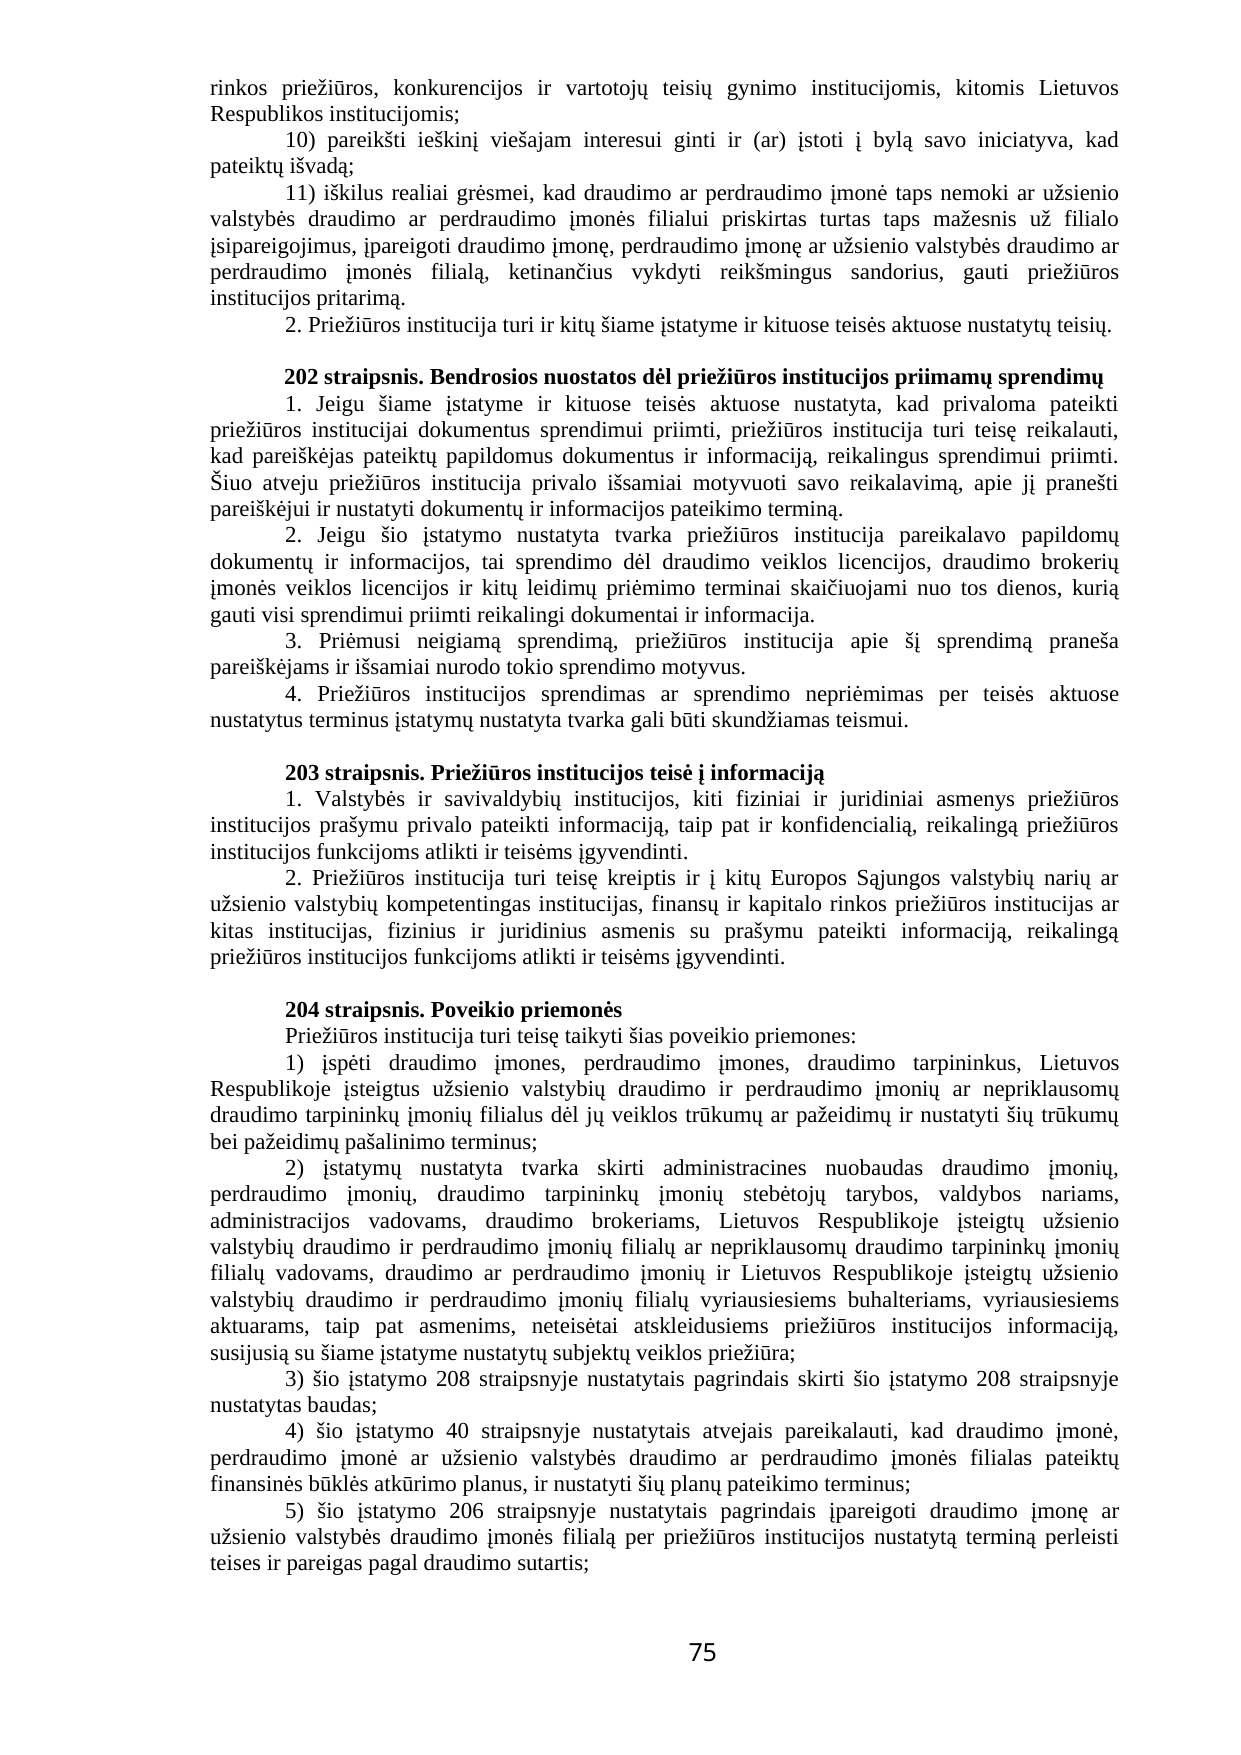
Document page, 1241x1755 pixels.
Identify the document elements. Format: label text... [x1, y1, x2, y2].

text 4) šio įstatymo 40 straipsnyje nustatytais atvejais pareikalauti, kad draudimo įmonė, perdraudimo įmonė ar užsienio valstybės draudimo ar perdraudimo įmonės filialas pateiktų finansinės būklės atkūrimo planus, ir nustatyti šių planų pateikimo terminus; [210, 1418, 1120, 1497]
text 204 straipsnis. Poveikio priemonės [210, 996, 1120, 1022]
text 2. Priežiūros institucija turi teisę kreiptis ir į kitų Europos Sąjungos valstybių narių ar užsienio valstybių kompetentingas institucijas, finansų ir kapitalo rinkos priežiūros institucijas ar kitas institucijas, fizinius ir juridinius asmenis su prašymu pateikti informaciją, reikalingą priežiūros institucijos funkcijoms atlikti ir teisėms įgyvendinti. [210, 864, 1120, 969]
text 1. Jeigu šiame įstatyme ir kituose teisės aktuose nustatyta, kad privaloma pateikti priežiūros institucijai dokumentus sprendimui priimti, priežiūros institucija turi teisę reikalauti, kad pareiškėjas pateiktų papildomus dokumentus ir informaciją, reikalingus sprendimui priimti. Šiuo atveju priežiūros institucija privalo išsamiai motyvuoti savo reikalavimą, apie jį pranešti pareiškėjui ir nustatyti dokumentų ir informacijos pateikimo terminą. [210, 390, 1120, 522]
text rinkos priežiūros, konkurencijos ir vartotojų teisių gynimo institucijomis, kitomis Lietuvos Respublikos institucijomis; [210, 73, 1120, 126]
text 1. Valstybės ir savivaldybių institucijos, kiti fiziniai ir juridiniai asmenys priežiūros institucijos prašymu privalo pateikti informaciją, taip pat ir konfidencialią, reikalingą priežiūros institucijos funkcijoms atlikti ir teisėms įgyvendinti. [210, 785, 1120, 864]
text 2. Jeigu šio įstatymo nustatyta tvarka priežiūros institucija pareikalavo papildomų dokumentų ir informacijos, tai sprendimo dėl draudimo veiklos licencijos, draudimo brokerių įmonės veiklos licencijos ir kitų leidimų priėmimo terminai skaičiuojami nuo tos dienos, kurią gauti visi sprendimui priimti reikalingi dokumentai ir informacija. [210, 522, 1120, 627]
text 4. Priežiūros institucijos sprendimas ar sprendimo nepriėmimas per teisės aktuose nustatytus terminus įstatymų nustatyta tvarka gali būti skundžiamas teismui. [210, 680, 1120, 732]
text 2. Priežiūros institucija turi ir kitų šiame įstatyme ir kituose teisės aktuose nustatytų teisių. [210, 311, 1120, 337]
text 11) iškilus realiai grėsmei, kad draudimo ar perdraudimo įmonė taps nemoki ar užsienio valstybės draudimo ar perdraudimo įmonės filialui priskirtas turtas taps mažesnis už filialo įsipareigojimus, įpareigoti draudimo įmonę, perdraudimo įmonę ar užsienio valstybės draudimo ar perdraudimo įmonės filialą, ketinančius vykdyti reikšmingus sandorius, gauti priežiūros institucijos pritarimą. [210, 179, 1120, 311]
text 2) įstatymų nustatyta tvarka skirti administracines nuobaudas draudimo įmonių, perdraudimo įmonių, draudimo tarpininkų įmonių stebėtojų tarybos, valdybos nariams, administracijos vadovams, draudimo brokeriams, Lietuvos Respublikoje įsteigtų užsienio valstybių draudimo ir perdraudimo įmonių filialų ar nepriklausomų draudimo tarpininkų įmonių filialų vadovams, draudimo ar perdraudimo įmonių ir Lietuvos Respublikoje įsteigtų užsienio valstybių draudimo ir perdraudimo įmonių filialų vyriausiesiems buhalteriams, vyriausiesiems aktuarams, taip pat asmenims, neteisėtai atskleidusiems priežiūros institucijos informaciją, susijusią su šiame įstatyme nustatytų subjektų veiklos priežiūra; [210, 1154, 1120, 1365]
text 5) šio įstatymo 206 straipsnyje nustatytais pagrindais įpareigoti draudimo įmonę ar užsienio valstybės draudimo įmonės filialą per priežiūros institucijos nustatytą terminą perleisti teises ir pareigas pagal draudimo sutartis; [210, 1497, 1120, 1576]
text 3. Priėmusi neigiamą sprendimą, priežiūros institucija apie šį sprendimą praneša pareiškėjams ir išsamiai nurodo tokio sprendimo motyvus. [210, 627, 1120, 680]
text 203 straipsnis. Priežiūros institucijos teisė į informaciją [210, 759, 1120, 785]
text 1) įspėti draudimo įmones, perdraudimo įmones, draudimo tarpininkus, Lietuvos Respublikoje įsteigtus užsienio valstybių draudimo ir perdraudimo įmonių ar nepriklausomų draudimo tarpininkų įmonių filialus dėl jų veiklos trūkumų ar pažeidimų ir nustatyti šių trūkumų bei pažeidimų pašalinimo terminus; [210, 1049, 1120, 1154]
text Priežiūros institucija turi teisę taikyti šias poveikio priemones: [210, 1022, 1120, 1049]
text 10) pareikšti ieškinį viešajam interesui ginti ir (ar) įstoti į bylą savo iniciatyva, kad pateiktų išvadą; [210, 126, 1120, 179]
subtitle 202 straipsnis. Bendrosios nuostatos dėl priežiūros institucijos priimamų sprendimų [284, 363, 1120, 390]
text 3) šio įstatymo 208 straipsnyje nustatytais pagrindais skirti šio įstatymo 208 straipsnyje nustatytas baudas; [210, 1365, 1120, 1418]
